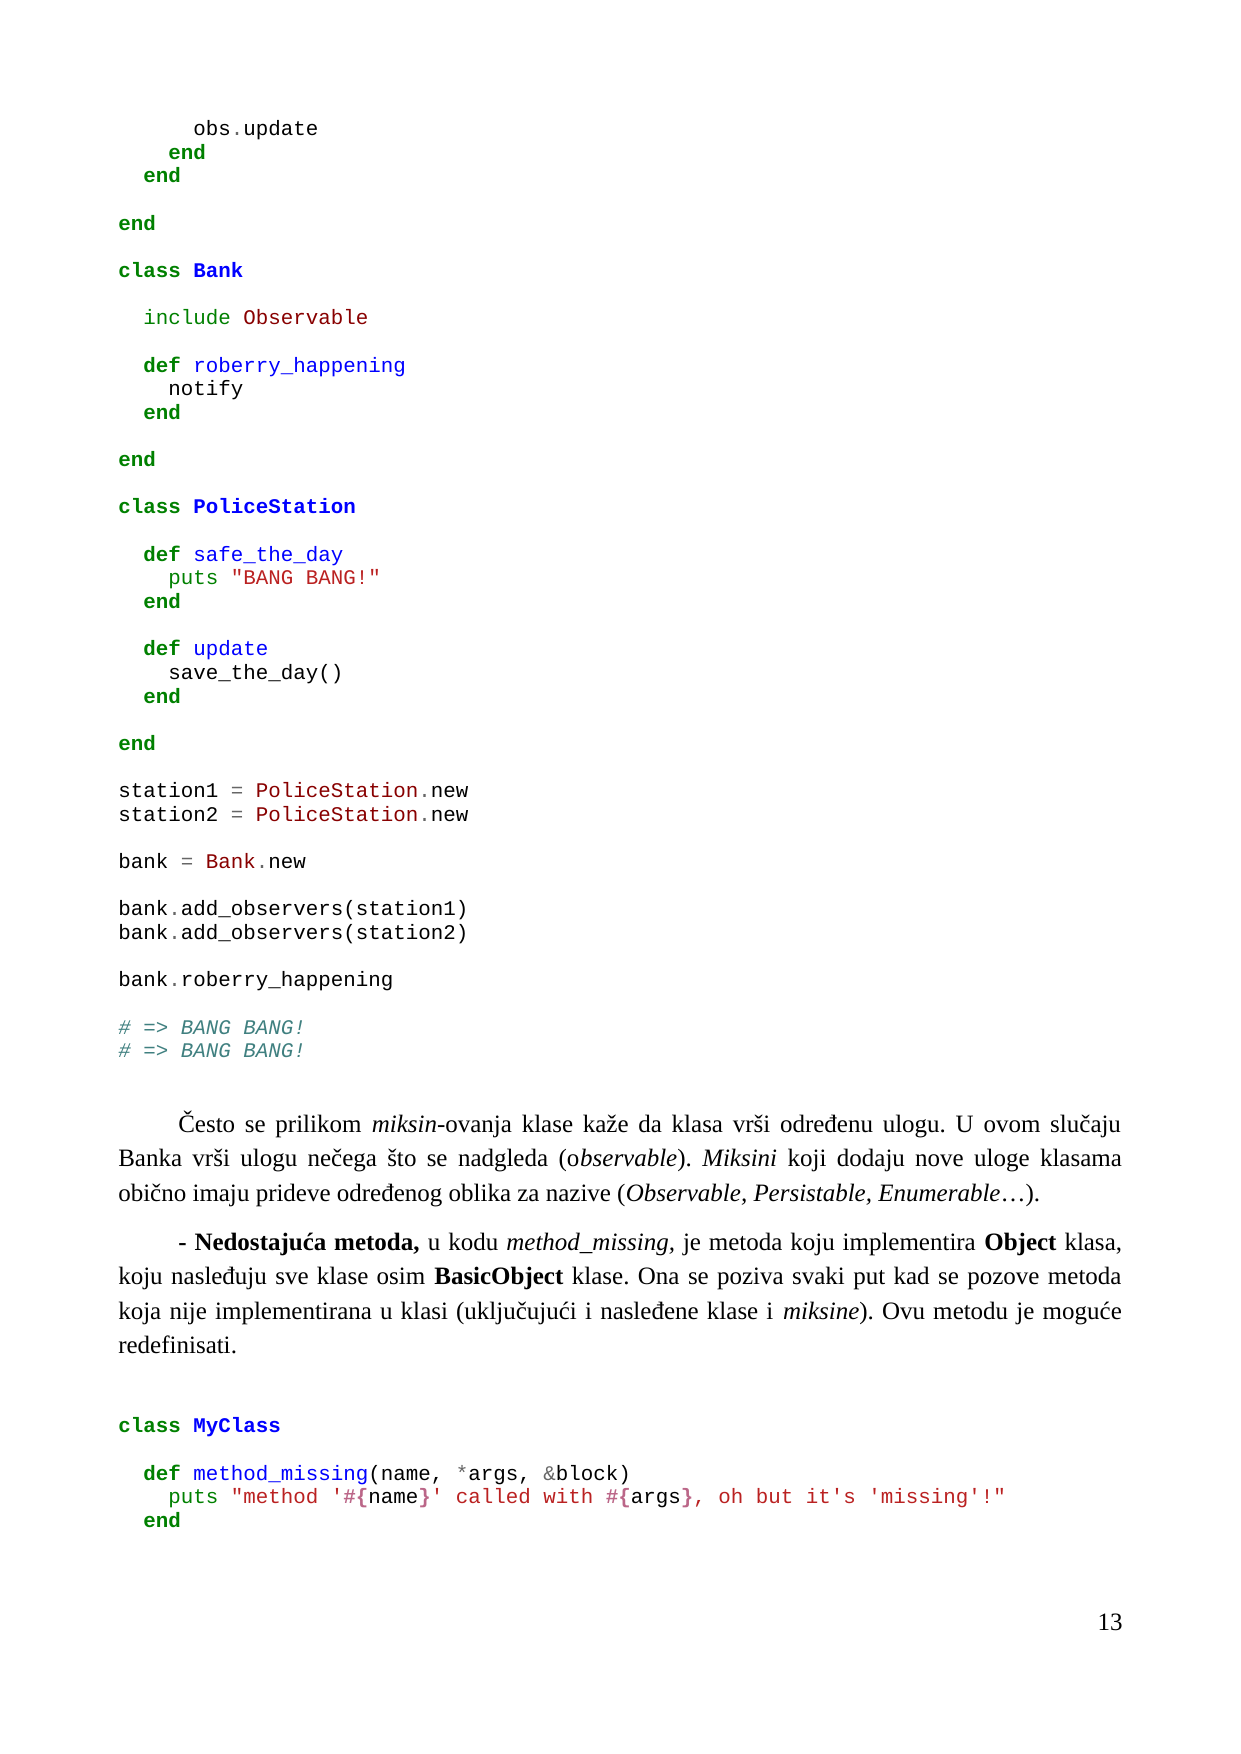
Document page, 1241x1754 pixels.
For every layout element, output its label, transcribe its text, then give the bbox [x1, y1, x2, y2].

text obs.update [118, 118, 1122, 142]
text end [118, 165, 1122, 189]
text end [118, 213, 1122, 236]
text end [118, 686, 1122, 709]
text end [118, 449, 1122, 473]
text # => BANG BANG! [118, 1017, 1122, 1040]
text class Bank [118, 260, 1122, 284]
text notify [118, 378, 1122, 402]
text bank.add_observers(station2) [118, 922, 1122, 946]
text - Nedostajuća metoda, u kodu method_missing, je metoda koju implementira Object klasa, koju nasleđuju sve klase osim BasicObject klase. Ona se poziva svaki put kad se pozove metoda koja nije implementirana u klasi (uključujući i nasleđene klase i miksine). Ovu metodu je moguće redefinisati. [118, 1227, 1122, 1359]
text end [118, 1510, 1122, 1534]
text end [118, 142, 1122, 165]
text bank.add_observers(station1) [118, 898, 1122, 922]
text include Observable [118, 307, 1122, 331]
text puts "BANG BANG!" [118, 567, 1122, 591]
text station2 = PoliceStation.new [118, 804, 1122, 827]
text def update [118, 638, 1122, 662]
text def roberry_happening [118, 354, 1122, 378]
text end [118, 402, 1122, 426]
text bank = Bank.new [118, 851, 1122, 875]
text class PoliceStation [118, 496, 1122, 520]
text end [118, 733, 1122, 757]
text station1 = PoliceStation.new [118, 780, 1122, 804]
text # => BANG BANG! [118, 1040, 1122, 1064]
text bank.roberry_happening [118, 969, 1122, 993]
text save_the_day() [118, 662, 1122, 686]
text class MyClass [118, 1416, 1122, 1439]
text def method_missing(name, *args, &block) [118, 1463, 1122, 1486]
text def safe_the_day [118, 544, 1122, 567]
text Često se prilikom miksin-ovanja klase kaže da klasa vrši određenu ulogu. U ovom slučaju Banka vrši ulogu nečega što se nadgleda (observable). Miksini koji dodaju nove uloge klasama obično imaju prideve određenog oblika za nazive (Observable, Persistable, Enumerable…). [118, 1109, 1122, 1207]
text puts "method '#{name}' called with #{args}, oh but it's 'missing'!" [118, 1486, 1122, 1510]
text end [118, 591, 1122, 615]
